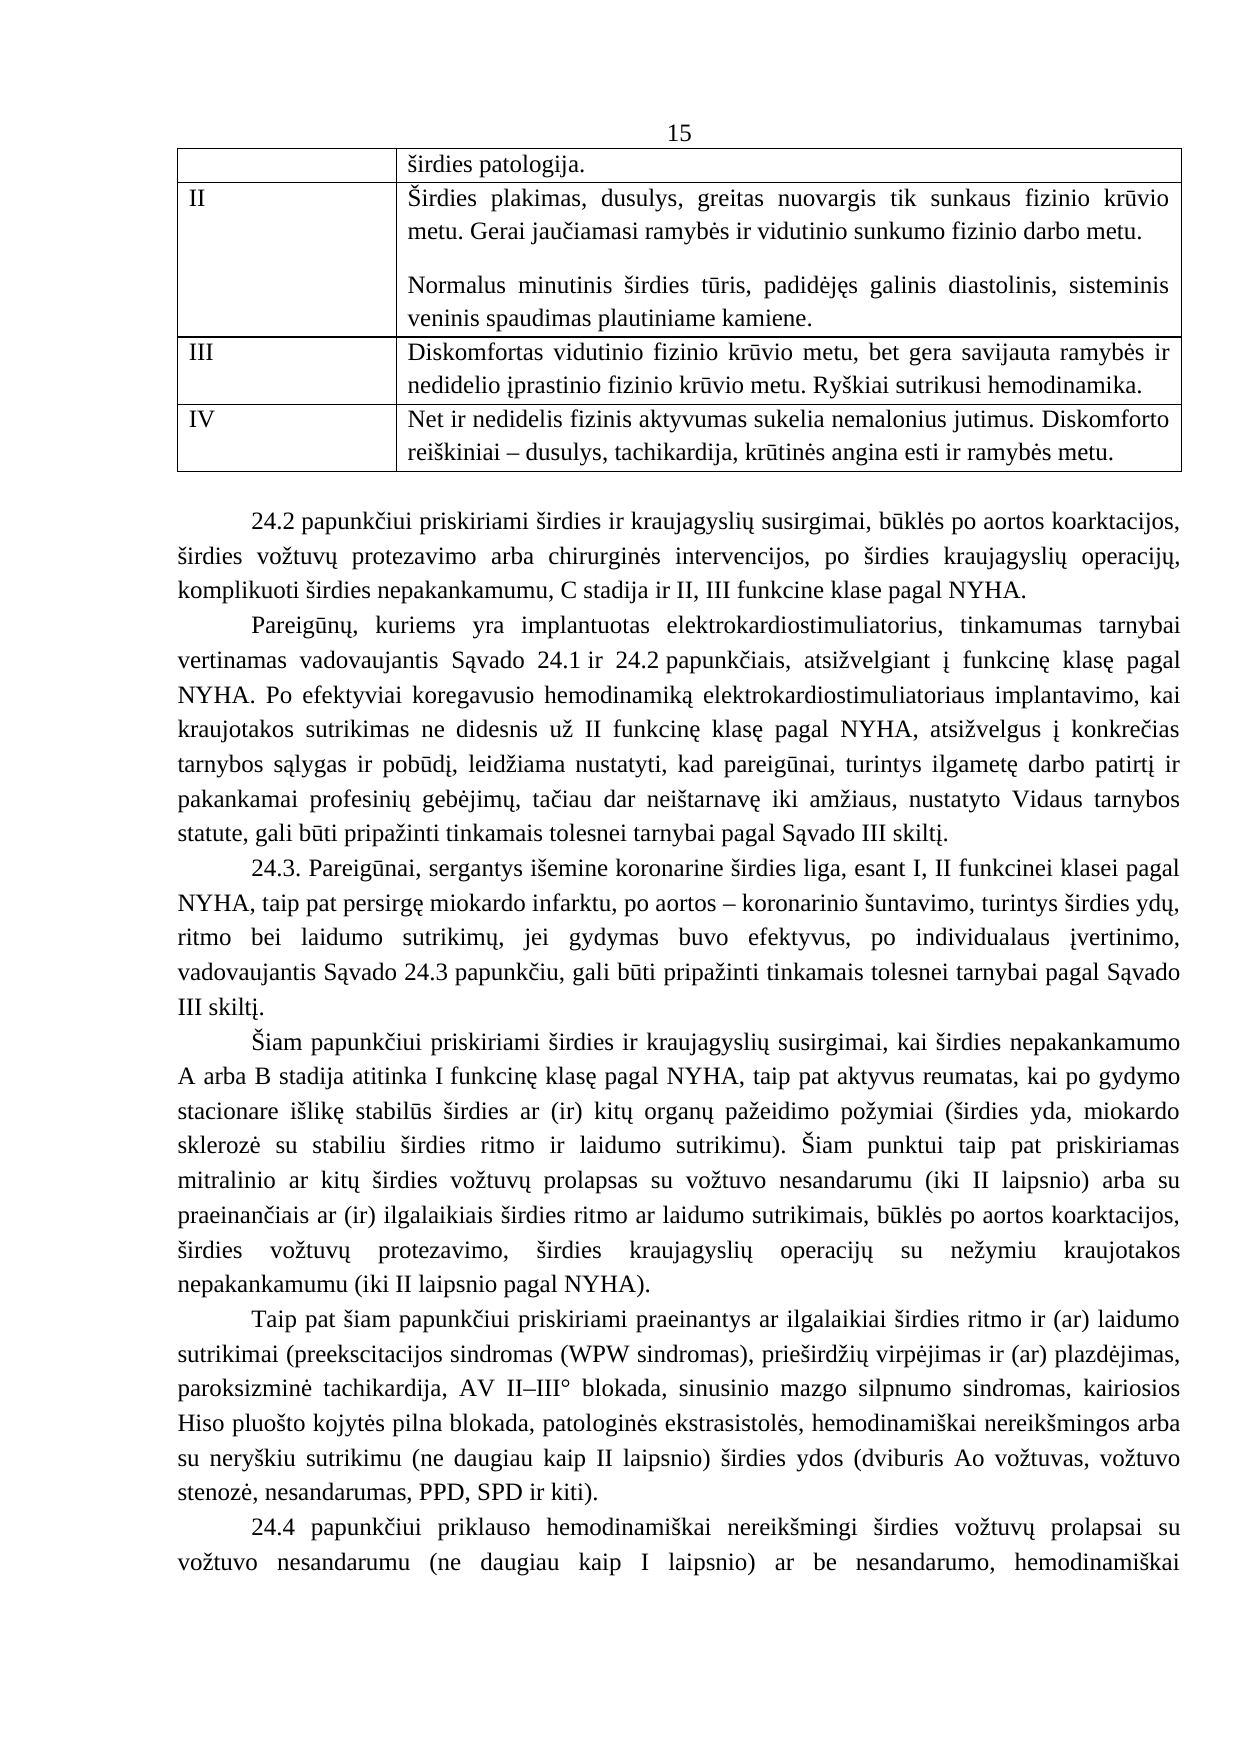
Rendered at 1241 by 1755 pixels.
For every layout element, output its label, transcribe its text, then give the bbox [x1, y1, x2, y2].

table_cell IV [178, 405, 396, 471]
text 24.2 papunkčiui priskiriami širdies ir kraujagyslių susirgimai, būklės po aortos koarktacijos, širdies vožtuvų protezavimo arba chirurginės intervencijos, po širdies kraujagyslių operacijų, komplikuoti širdies nepakankamumu, C stadija ir II, III funkcine klase pagal NYHA. [177, 506, 1181, 604]
table_cell II [178, 183, 396, 336]
table_cell III [178, 338, 396, 403]
text 24.4 papunkčiui priklauso hemodinamiškai nereikšmingi širdies vožtuvų prolapsai su vožtuvo nesandarumu (ne daugiau kaip I laipsnio) ar be nesandarumo, hemodinamiškai [177, 1512, 1181, 1576]
text Taip pat šiam papunkčiui priskiriami praeinantys ar ilgalaikiai širdies ritmo ir (ar) laidumo sutrikimai (preekscitacijos sindromas (WPW sindromas), prieširdžių virpėjimas ir (ar) plazdėjimas, paroksizminė tachikardija, AV II–III° blokada, sinusinio mazgo silpnumo sindromas, kairiosios Hiso pluošto kojytės pilna blokada, patologinės ekstrasistolės, hemodinamiškai nereikšmingos arba su neryškiu sutrikimu (ne daugiau kaip II laipsnio) širdies ydos (dviburis Ao vožtuvas, vožtuvo stenozė, nesandarumas, PPD, SPD ir kiti). [177, 1304, 1181, 1506]
text Šiam papunkčiui priskiriami širdies ir kraujagyslių susirgimai, kai širdies nepakankamumo A arba B stadija atitinka I funkcinę klasę pagal NYHA, taip pat aktyvus reumatas, kai po gydymo stacionare išlikę stabilūs širdies ar (ir) kitų organų pažeidimo požymiai (širdies yda, miokardo sklerozė su stabiliu širdies ritmo ir laidumo sutrikimu). Šiam punktui taip pat priskiriamas mitralinio ar kitų širdies vožtuvų prolapsas su vožtuvo nesandarumu (iki II laipsnio) arba su praeinančiais ar (ir) ilgalaikiais širdies ritmo ar laidumo sutrikimais, būklės po aortos koarktacijos, širdies vožtuvų protezavimo, širdies kraujagyslių operacijų su nežymiu kraujotakos nepakankamumu (iki II laipsnio pagal NYHA). [177, 1027, 1181, 1298]
text 24.3. Pareigūnai, sergantys išemine koronarine širdies liga, esant I, II funkcinei klasei pagal NYHA, taip pat persirgę miokardo infarktu, po aortos – koronarinio šuntavimo, turintys širdies ydų, ritmo bei laidumo sutrikimų, jei gydymas buvo efektyvus, po individualaus įvertinimo, vadovaujantis Sąvado 24.3 papunkčiu, gali būti pripažinti tinkamais tolesnei tarnybai pagal Sąvado III skiltį. [177, 853, 1181, 1021]
table_cell [178, 149, 396, 182]
table_cell širdies patologija. [397, 149, 1181, 182]
text Pareigūnų, kuriems yra implantuotas elektrokardiostimuliatorius, tinkamumas tarnybai vertinamas vadovaujantis Sąvado 24.1 ir 24.2 papunkčiais, atsižvelgiant į funkcinę klasę pagal NYHA. Po efektyviai koregavusio hemodinamiką elektrokardiostimuliatoriaus implantavimo, kai kraujotakos sutrikimas ne didesnis už II funkcinę klasę pagal NYHA, atsižvelgus į konkrečias tarnybos sąlygas ir pobūdį, leidžiama nustatyti, kad pareigūnai, turintys ilgametę darbo patirtį ir pakankamai profesinių gebėjimų, tačiau dar neištarnavę iki amžiaus, nustatyto Vidaus tarnybos statute, gali būti pripažinti tinkamais tolesnei tarnybai pagal Sąvado III skiltį. [177, 610, 1181, 847]
table_cell Širdies plakimas, dusulys, greitas nuovargis tik sunkaus fizinio krūvio metu. Gerai jaučiamasi ramybės ir vidutinio sunkumo fizinio darbo metu. Normalus minutinis širdies tūris, padidėjęs galinis diastolinis, sisteminis veninis spaudimas plautiniame kamiene. [397, 183, 1181, 336]
table_cell Diskomfortas vidutinio fizinio krūvio metu, bet gera savijauta ramybės ir nedidelio įprastinio fizinio krūvio metu. Ryškiai sutrikusi hemodinamika. [397, 338, 1181, 403]
table_cell Net ir nedidelis fizinis aktyvumas sukelia nemalonius jutimus. Diskomforto reiškiniai – dusulys, tachikardija, krūtinės angina esti ir ramybės metu. [397, 405, 1181, 471]
